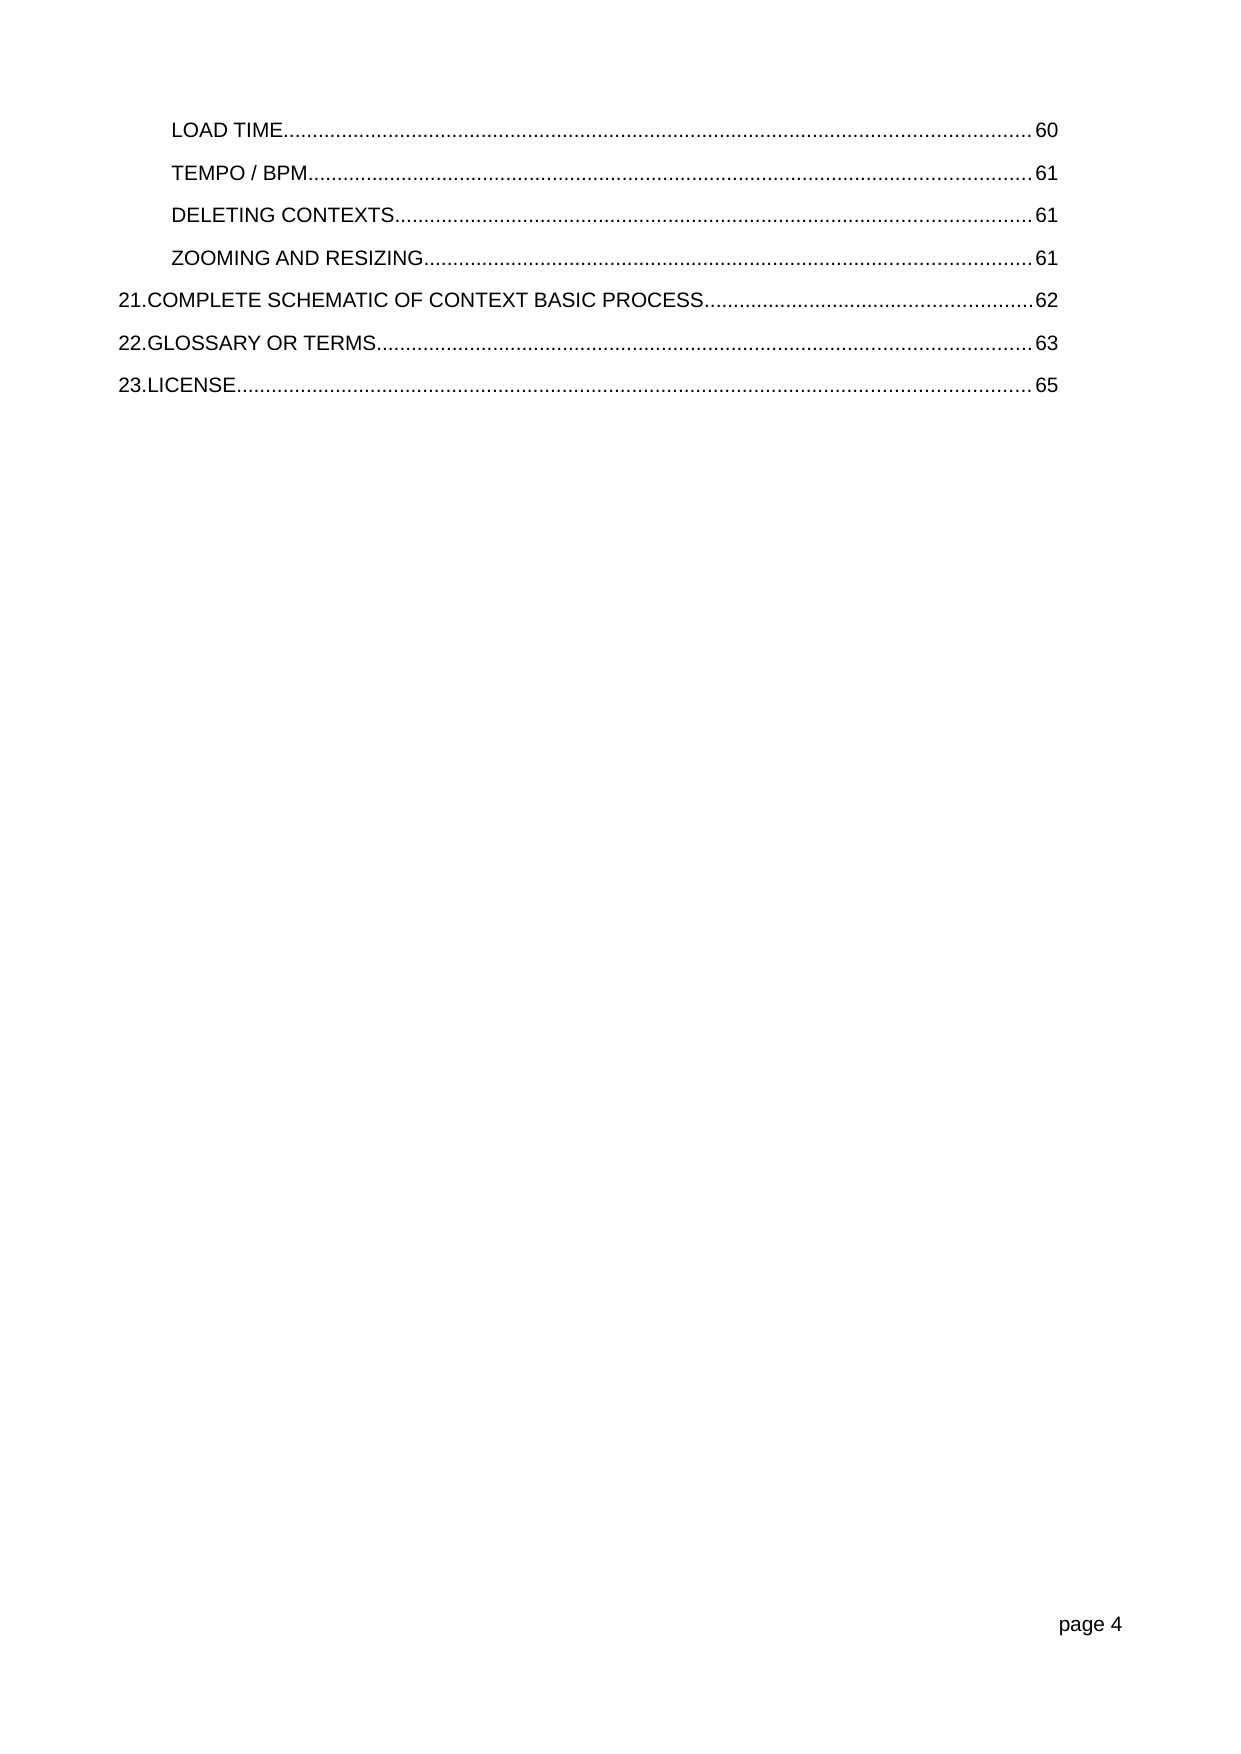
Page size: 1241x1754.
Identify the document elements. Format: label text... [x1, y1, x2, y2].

text 22.GLOSSARY OR TERMS 63 [118, 331, 1122, 354]
text 21.COMPLETE SCHEMATIC OF CONTEXT BASIC PROCESS 62 [118, 288, 1122, 312]
text TEMPO / BPM 61 [118, 161, 1122, 184]
text LOAD TIME 60 [118, 118, 1122, 142]
text DELETING CONTEXTS 61 [118, 203, 1122, 227]
text ZOOMING AND RESIZING 61 [118, 246, 1122, 269]
text 23.LICENSE 65 [118, 373, 1122, 397]
